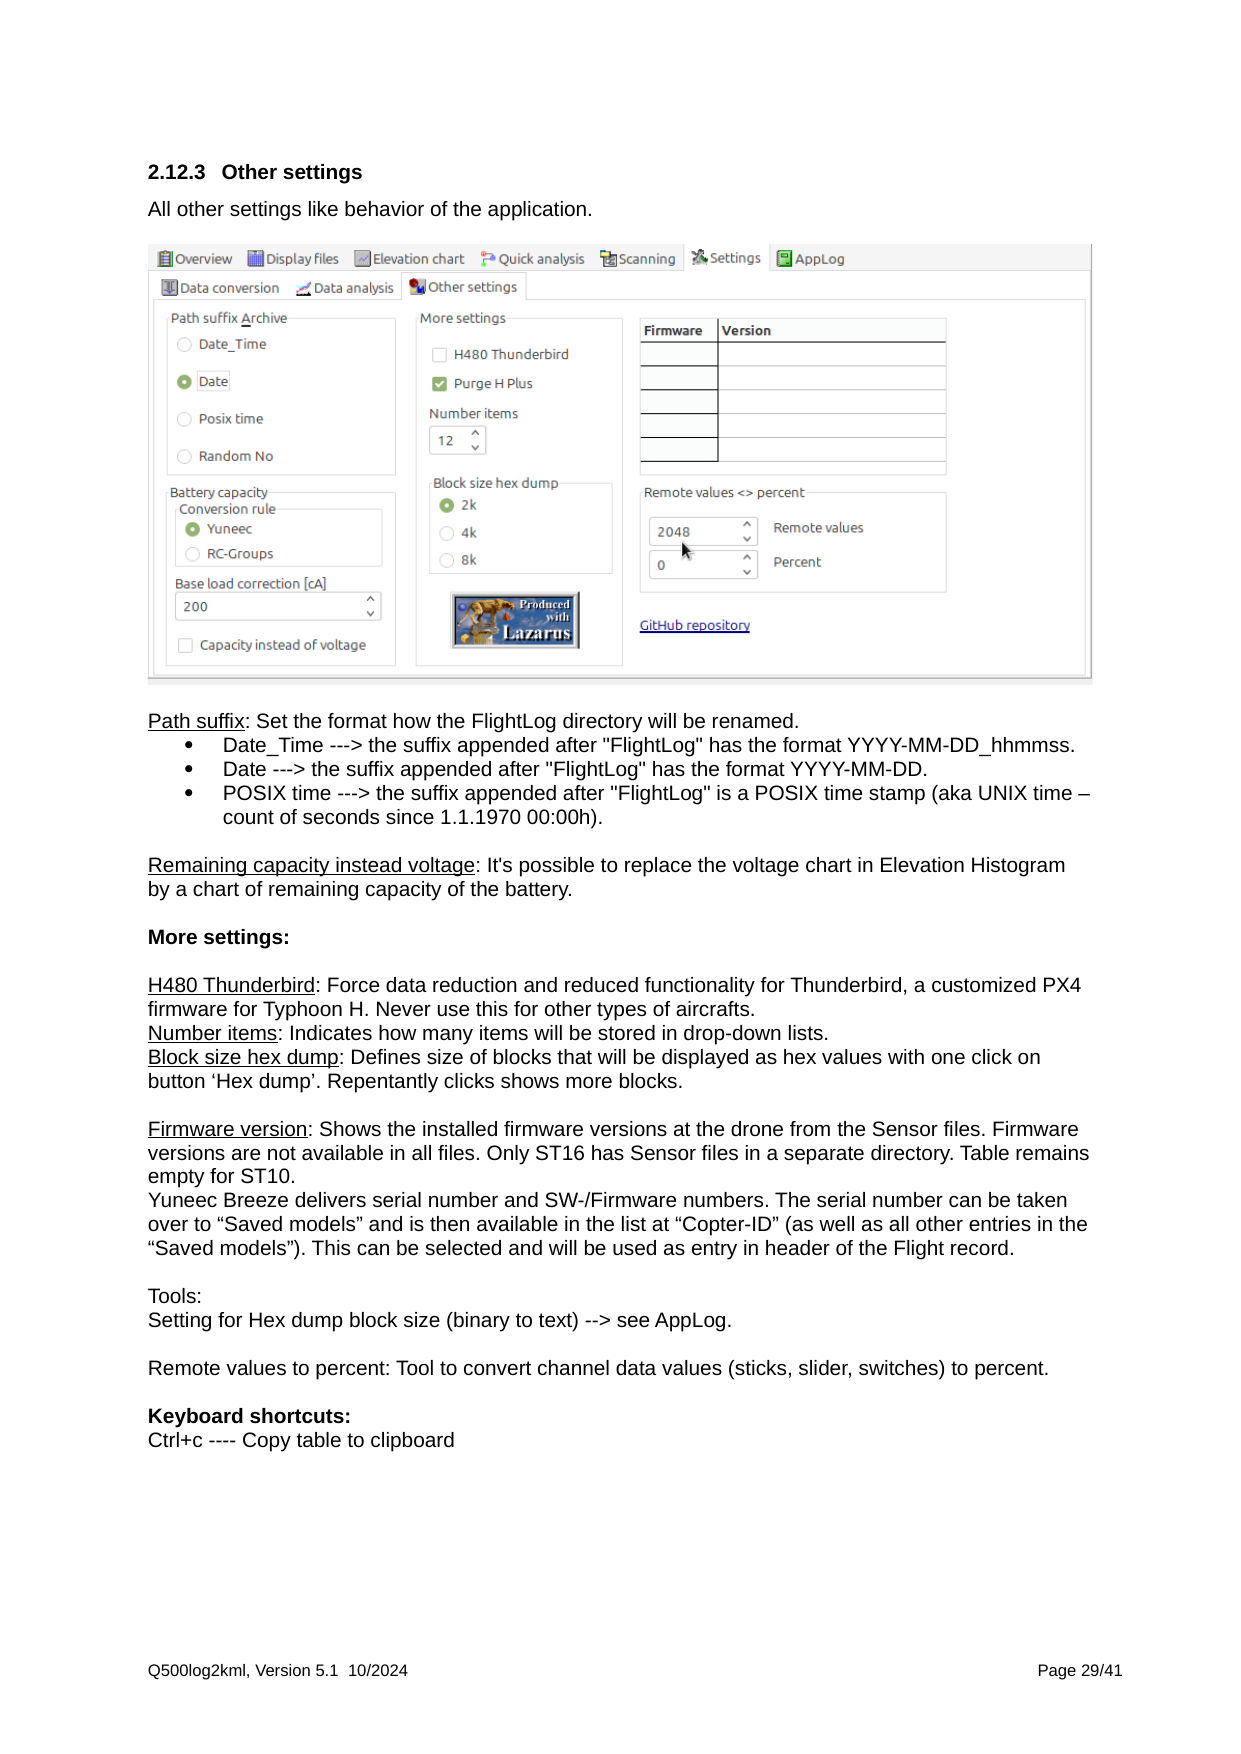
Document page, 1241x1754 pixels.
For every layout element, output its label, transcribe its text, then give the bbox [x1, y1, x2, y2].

text Keyboard shortcuts: [148, 1404, 1093, 1428]
text H480 Thunderbird: Force data reduction and reduced functionality for Thunderbird, a customized PX4 firmware for Typhoon H. Never use this for other types of aircrafts. [148, 973, 1093, 1021]
text Remaining capacity instead voltage: It's possible to replace the voltage chart in Elevation Histogram by a chart of remaining capacity of the battery. [148, 853, 1093, 901]
list Date_Time ---> the suffix appended after "FlightLog" has the format YYYY-MM-DD_hhmmss. [185, 733, 1093, 757]
text Tools: [148, 1284, 1093, 1308]
picture [147, 244, 1093, 685]
text Yuneec Breeze delivers serial number and SW-/Firmware numbers. The serial number can be taken over to “Saved models” and is then available in the list at “Copter-ID” (as well as all other entries in the “Saved models”). This can be selected and will be used as entry in header of the Flight record. [148, 1188, 1093, 1260]
text Ctrl+c ---- Copy table to clipboard [148, 1428, 1093, 1452]
text More settings: [148, 925, 1093, 949]
text Block size hex dump: Defines size of blocks that will be displayed as hex values with one click on button ‘Hex dump’. Repentantly clicks shows more blocks. [148, 1044, 1093, 1092]
text Number items: Indicates how many items will be stored in drop-down lists. [148, 1021, 1093, 1044]
list Date ---> the suffix appended after "FlightLog" has the format YYYY-MM-DD. [185, 757, 1093, 781]
text All other settings like behavior of the application. [148, 197, 1093, 221]
text Setting for Hex dump block size (binary to text) --> see AppLog. [148, 1308, 1093, 1332]
text Remote values to percent: Tool to convert channel data values (sticks, slider, switches) to percent. [148, 1356, 1093, 1380]
subtitle Other settings [148, 160, 1093, 184]
text Firmware version: Shows the installed firmware versions at the drone from the Sensor files. Firmware versions are not available in all files. Only ST16 has Sensor files in a separate directory. Table remains empty for ST10. [148, 1116, 1093, 1188]
list POSIX time ---> the suffix appended after "FlightLog" is a POSIX time stamp (aka UNIX time – count of seconds since 1.1.1970 00:00h). [185, 781, 1093, 829]
text Path suffix: Set the format how the FlightLog directory will be renamed. [148, 709, 1093, 733]
